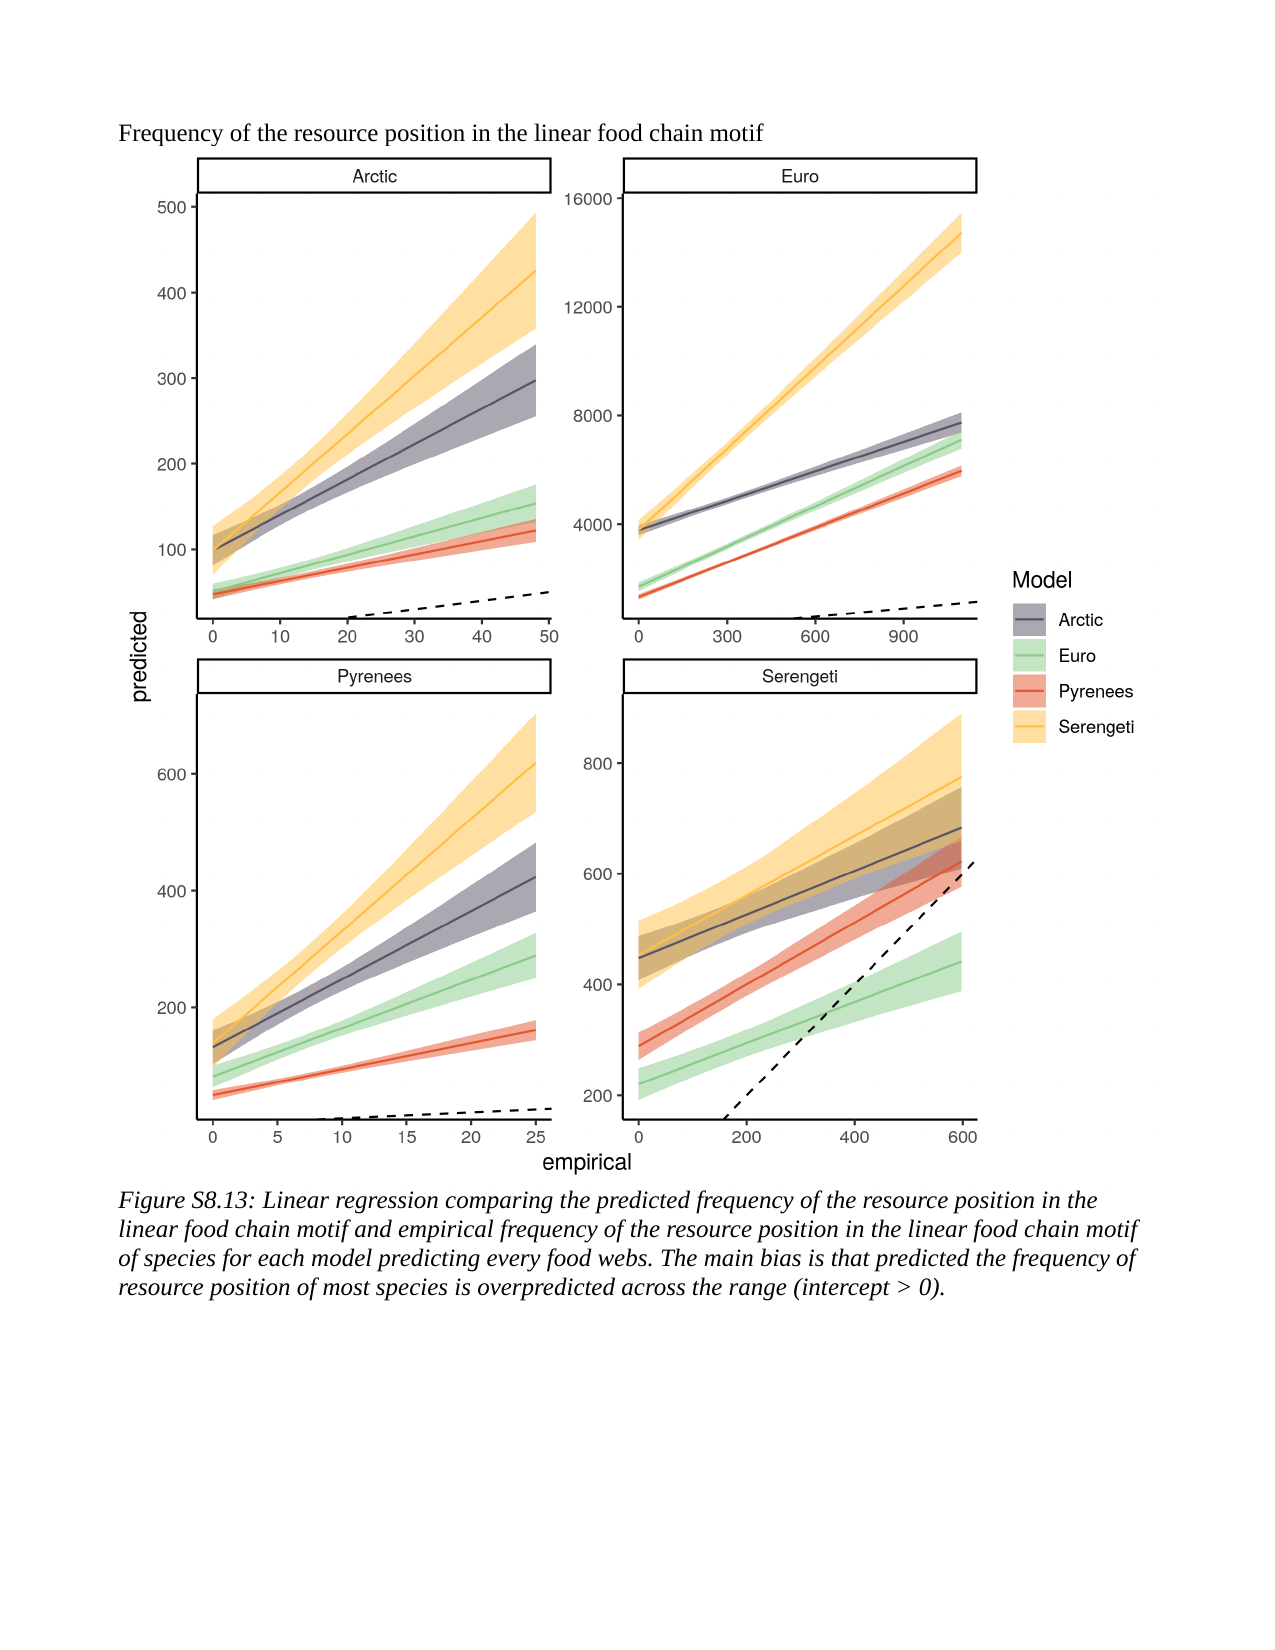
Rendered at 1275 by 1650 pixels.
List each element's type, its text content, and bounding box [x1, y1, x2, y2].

text Figure S8.13: Linear regression comparing the predicted frequency of the resource position in the linear food chain motif and empirical frequency of the resource position in the linear food chain motif of species for each model predicting every food webs. The main bias is that predicted the frequency of resource position of most species is overpredicted across the range (intercept > 0). [118, 1186, 1157, 1301]
picture [118, 146, 1157, 1186]
text Frequency of the resource position in the linear food chain motif [118, 118, 1157, 146]
